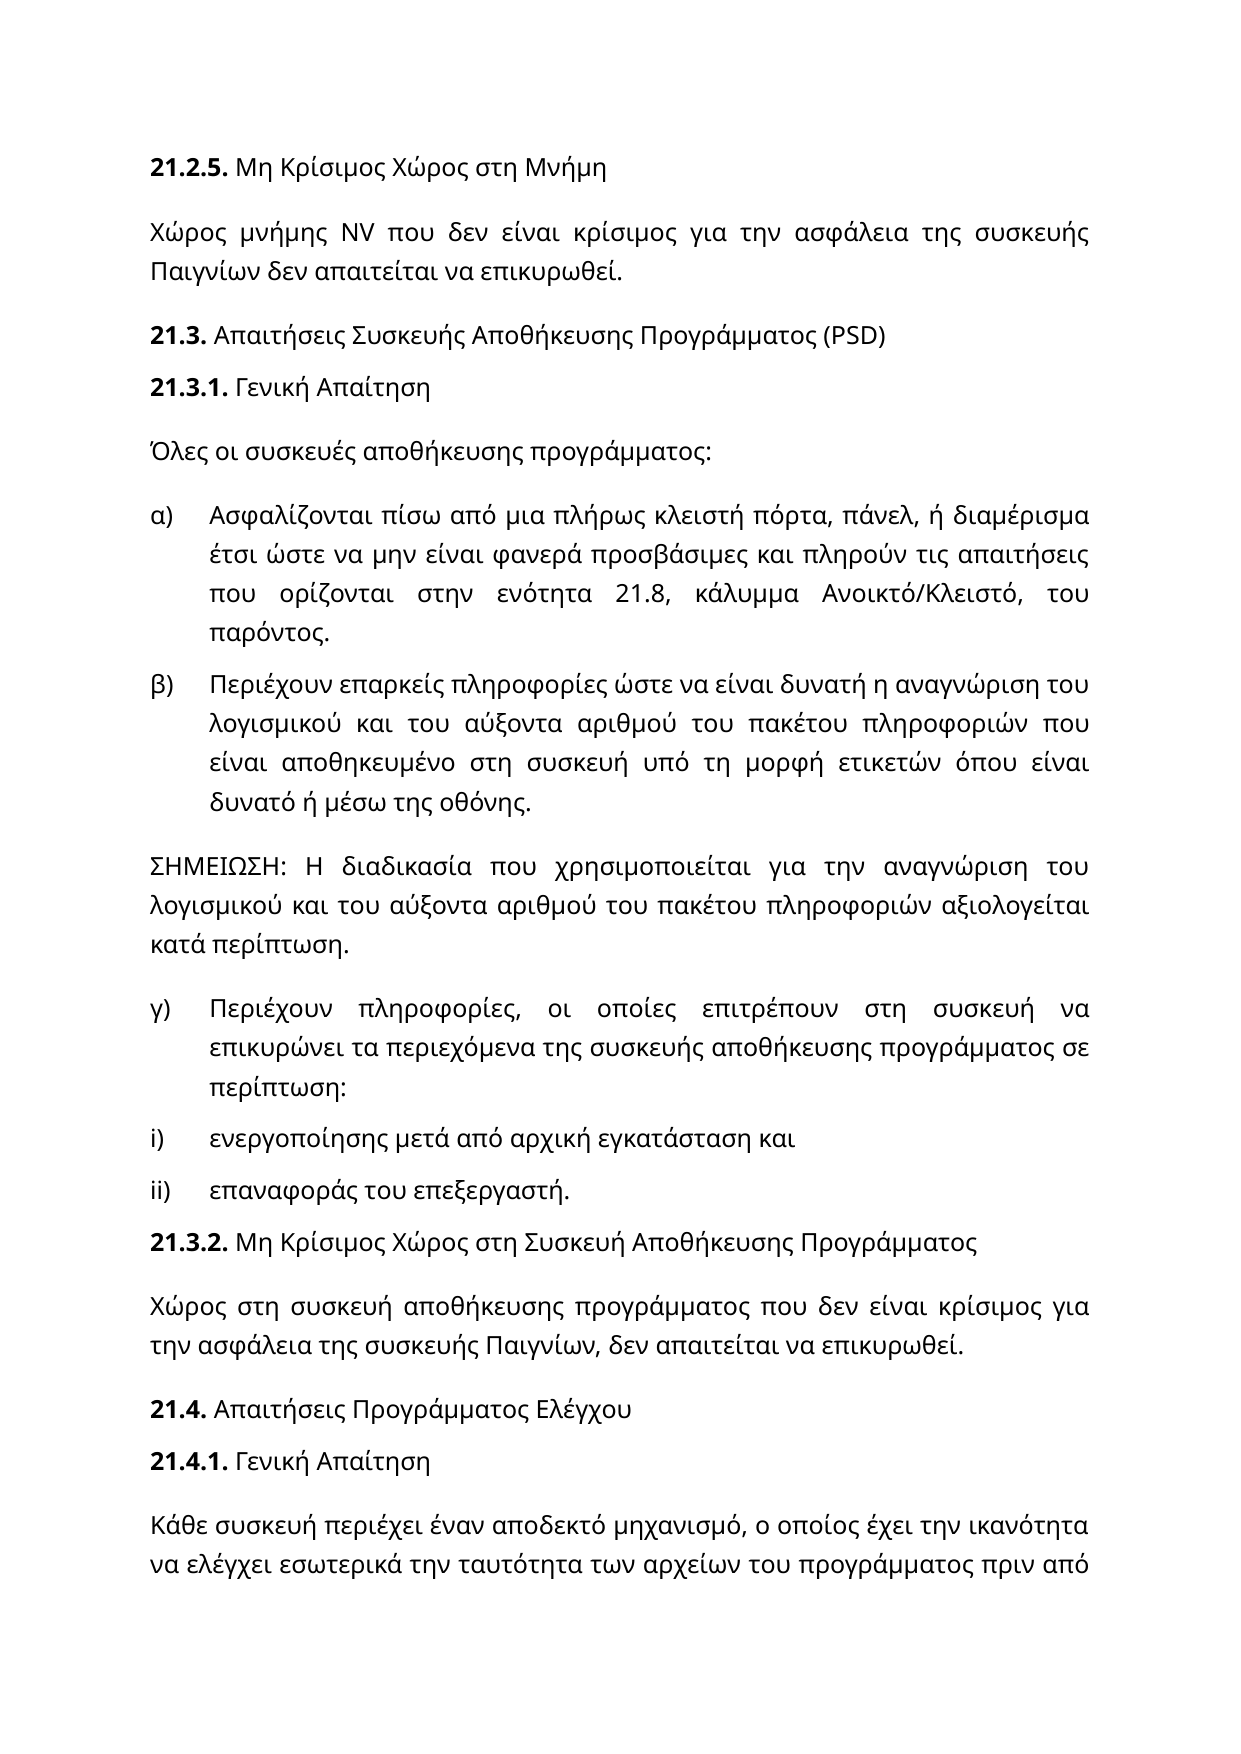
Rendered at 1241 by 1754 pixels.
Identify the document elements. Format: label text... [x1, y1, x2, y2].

list γ) Περιέχουν πληροφορίες, οι οποίες επιτρέπουν στη συσκευή να επικυρώνει τα περιεχόμενα της συσκευής αποθήκευσης προγράμματος σε περίπτωση: [150, 991, 1090, 1103]
list β) Περιέχουν επαρκείς πληροφορίες ώστε να είναι δυνατή η αναγνώριση του λογισμικού και του αύξοντα αριθμού του πακέτου πληροφοριών που είναι αποθηκευμένο στη συσκευή υπό τη μορφή ετικετών όπου είναι δυνατό ή μέσω της οθόνης. [150, 667, 1090, 818]
text 21.2.5. Μη Κρίσιμος Χώρος στη Μνήμη [150, 150, 1090, 184]
text Κάθε συσκευή περιέχει έναν αποδεκτό μηχανισμό, ο οποίος έχει την ικανότητα να ελέγχει εσωτερικά την ταυτότητα των αρχείων του προγράμματος πριν από [150, 1507, 1090, 1581]
text Όλες οι συσκευές αποθήκευσης προγράμματος: [150, 433, 1090, 467]
text 21.3.2. Μη Κρίσιμος Χώρος στη Συσκευή Αποθήκευσης Προγράμματος [150, 1224, 1090, 1258]
text ΣΗΜΕΙΩΣΗ: Η διαδικασία που χρησιμοποιείται για την αναγνώριση του λογισμικού και του αύξοντα αριθμού του πακέτου πληροφοριών αξιολογείται κατά περίπτωση. [150, 848, 1090, 961]
text Χώρος μνήμης NV που δεν είναι κρίσιμος για την ασφάλεια της συσκευής Παιγνίων δεν απαιτείται να επικυρωθεί. [150, 214, 1090, 287]
text 21.3.1. Γενική Απαίτηση [150, 369, 1090, 403]
text 21.4. Απαιτήσεις Προγράμματος Ελέγχου [150, 1392, 1090, 1426]
text Χώρος στη συσκευή αποθήκευσης προγράμματος που δεν είναι κρίσιμος για την ασφάλεια της συσκευής Παιγνίων, δεν απαιτείται να επικυρωθεί. [150, 1288, 1090, 1362]
list i) ενεργοποίησης μετά από αρχική εγκατάσταση και [150, 1121, 1090, 1155]
text 21.3. Απαιτήσεις Συσκευής Αποθήκευσης Προγράμματος (PSD) [150, 317, 1090, 352]
list α) Ασφαλίζονται πίσω από μια πλήρως κλειστή πόρτα, πάνελ, ή διαμέρισμα έτσι ώστε να μην είναι φανερά προσβάσιμες και πληρούν τις απαιτήσεις που ορίζονται στην ενότητα 21.8, κάλυμμα Ανοικτό/Κλειστό, του παρόντος. [150, 497, 1090, 649]
text 21.4.1. Γενική Απαίτηση [150, 1443, 1090, 1477]
list ii) επαναφοράς του επεξεργαστή. [150, 1172, 1090, 1207]
